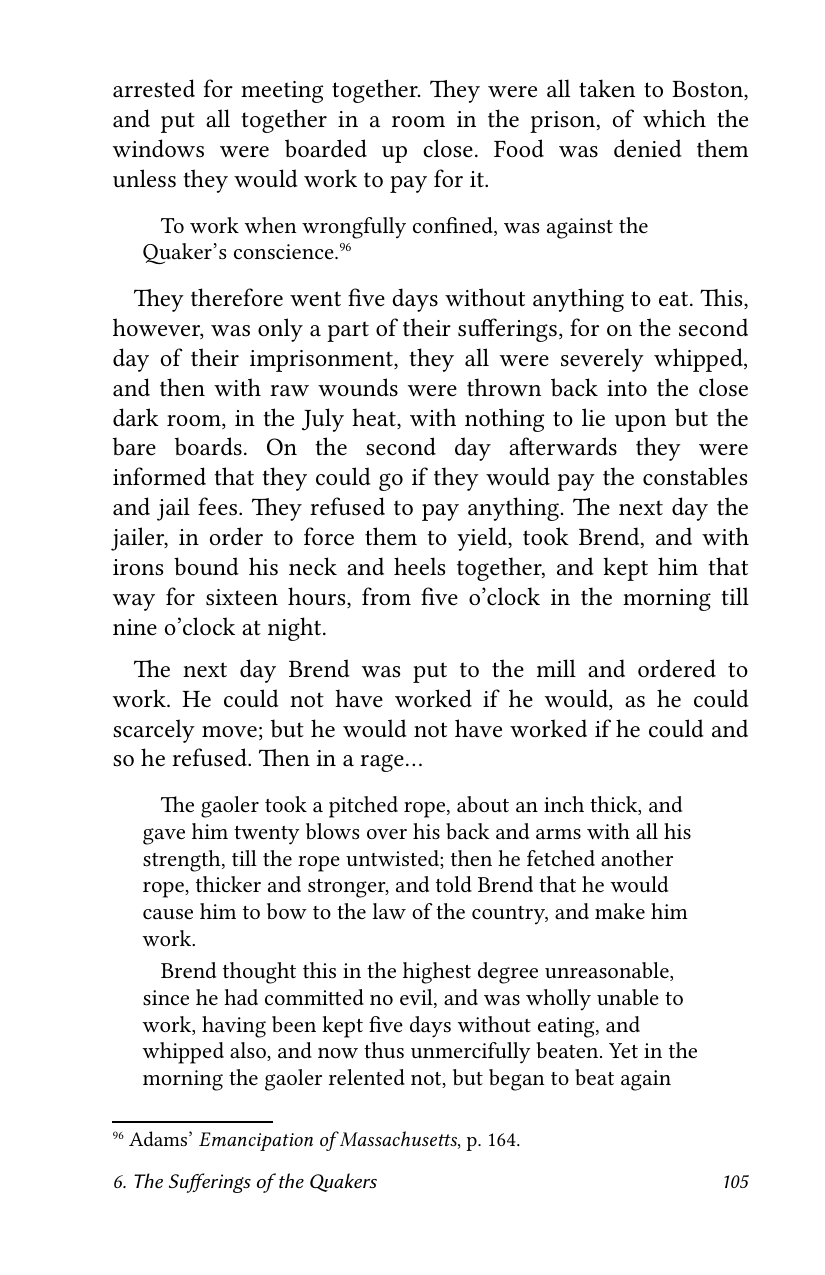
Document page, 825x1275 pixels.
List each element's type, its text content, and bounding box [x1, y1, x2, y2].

text Adams’ Emancipation of Massachusetts, p. 164. [112, 1128, 750, 1152]
text arrested for meeting together. They were all taken to Boston, and put all together in a room in the prison, of which the windows were boarded up close. Food was denied them unless they would work to pay for it. [112, 75, 750, 193]
text Brend thought this in the highest degree unreasonable, since he had committed no evil, and was wholly unable to work, having been kept five days without eating, and whipped also, and now thus unmercifully beaten. Yet in the morning the gaoler relented not, but began to beat again [142, 958, 720, 1091]
text They therefore went five days without anything to eat. This, however, was only a part of their sufferings, for on the second day of their imprisonment, they all were severely whipped, and then with raw wounds were thrown back into the close dark room, in the July heat, with nothing to lie upon but the bare boards. On the second day afterwards they were informed that they could go if they would pay the constables and jail fees. They refused to pay anything. The next day the jailer, in order to force them to yield, took Brend, and with irons bound his neck and heels together, and kept him that way for sixteen hours, from five o’clock in the morning till nine o’clock at night. [112, 284, 750, 641]
text The gaoler took a pitched rope, about an inch thick, and gave him twenty blows over his back and arms with all his strength, till the rope untwisted; then he fetched another rope, thicker and stronger, and told Brend that he would cause him to bow to the law of the country, and make him work. [142, 792, 720, 952]
text The next day Brend was put to the mill and ordered to work. He could not have worked if he would, as he could scarcely move; but he would not have worked if he could and so he refused. Then in a rage… [112, 655, 750, 773]
text To work when wrongfully confined, was against the Quaker’s conscience. [142, 213, 720, 265]
